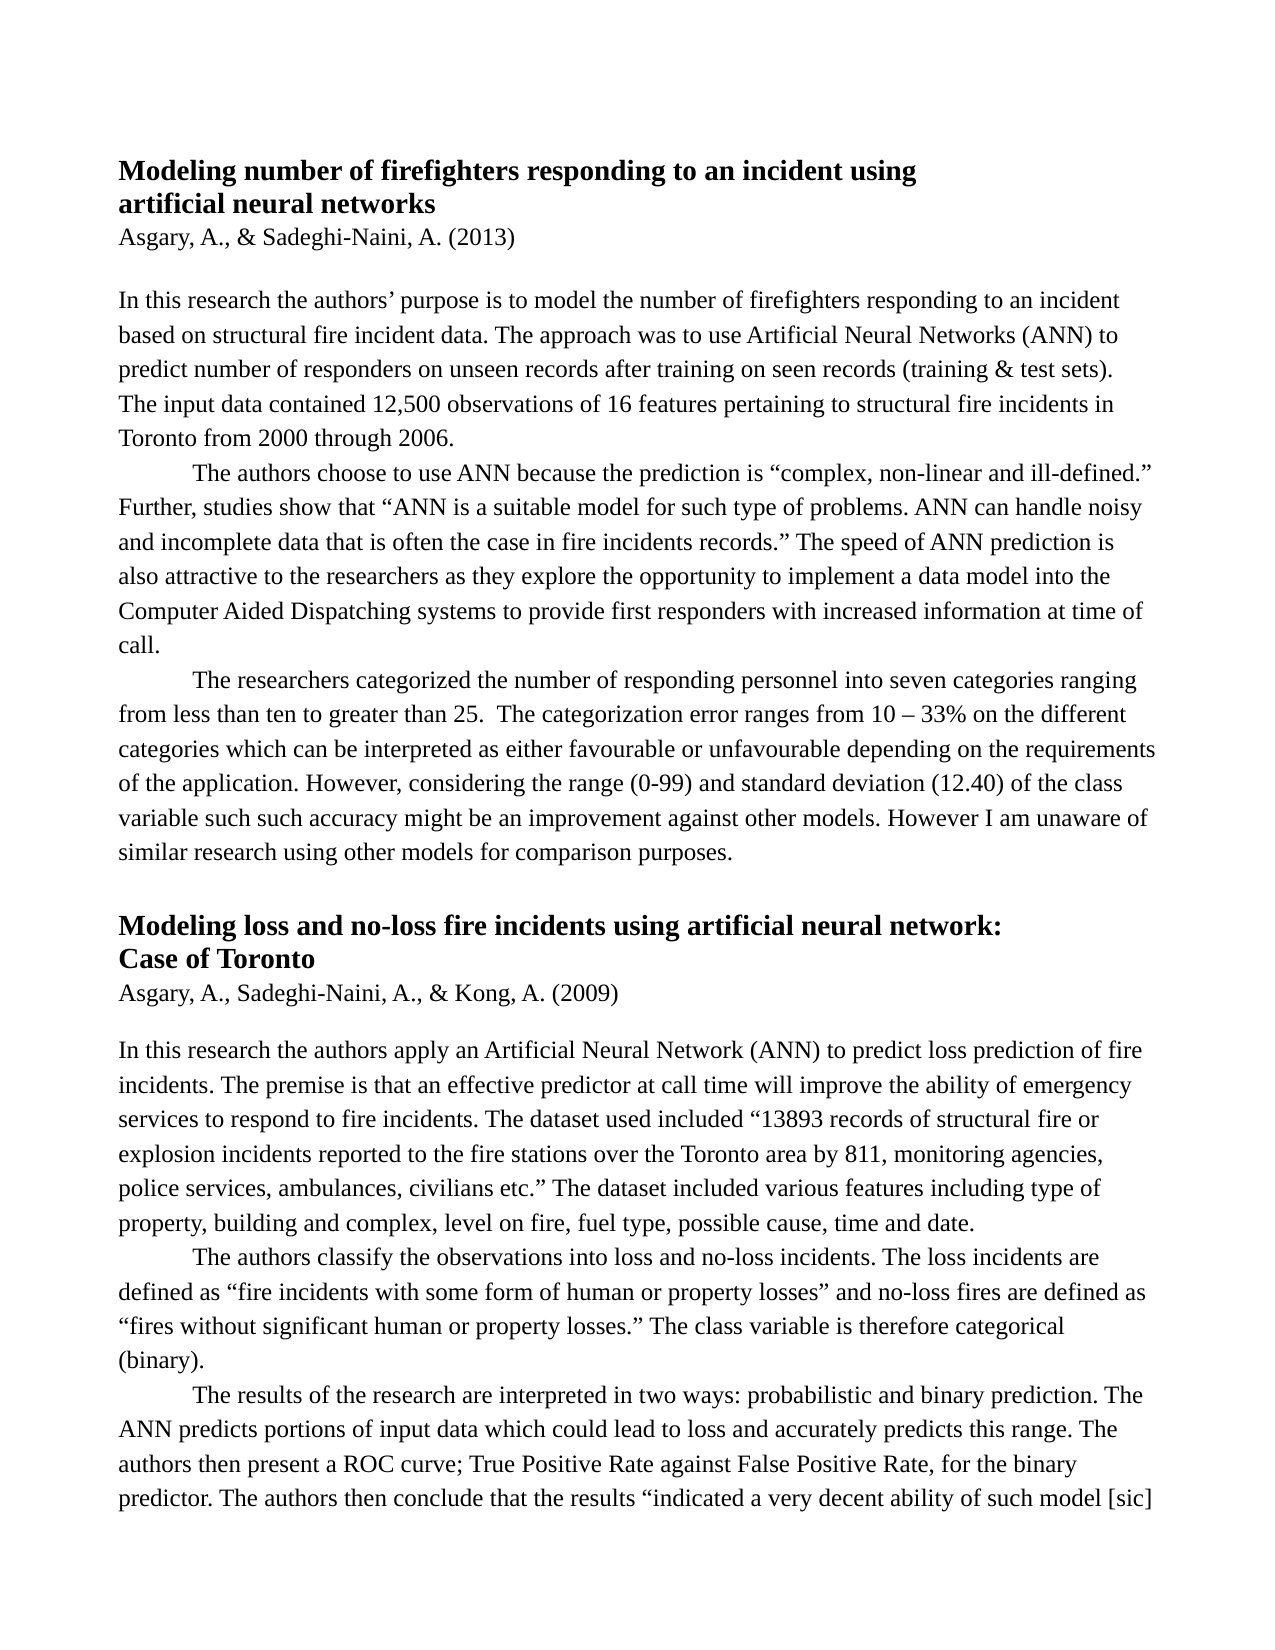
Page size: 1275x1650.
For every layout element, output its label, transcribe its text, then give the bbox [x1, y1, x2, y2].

subtitle Modeling number of firefighters responding to an incident using artificial neural networks [118, 153, 1022, 220]
text The authors classify the observations into loss and no-loss incidents. The loss incidents are defined as “fire incidents with some form of human or property losses” and no-loss fires are defined as “fires without significant human or property losses.” The class variable is therefore categorical (binary). [118, 1242, 1157, 1374]
text The results of the research are interpreted in two ways: probabilistic and binary prediction. The ANN predicts portions of input data which could lead to loss and accurately predicts this range. The authors then present a ROC curve; True Positive Rate against False Positive Rate, for the binary predictor. The authors then conclude that the results “indicated a very decent ability of such model [sic] [118, 1380, 1157, 1512]
text In this research the authors apply an Artificial Neural Network (ANN) to predict loss prediction of fire incidents. The premise is that an effective predictor at call time will improve the ability of emergency services to respond to fire incidents. The dataset used included “13893 records of structural fire or explosion incidents reported to the fire stations over the Toronto area by 811, monitoring agencies, police services, ambulances, civilians etc.” The dataset included various features including type of property, building and complex, level on fire, fuel type, possible cause, time and date. [118, 1035, 1157, 1236]
text The authors choose to use ANN because the prediction is “complex, non-linear and ill-defined.” Further, studies show that “ANN is a suitable model for such type of problems. ANN can handle noisy and incomplete data that is often the case in fire incidents records.” The speed of ANN prediction is also attractive to the researchers as they explore the opportunity to implement a data model into the Computer Aided Dispatching systems to provide first responders with increased information at time of call. [118, 458, 1157, 659]
text In this research the authors’ purpose is to model the number of firefighters responding to an incident based on structural fire incident data. The approach was to use Artificial Neural Networks (ANN) to predict number of responders on unseen records after training on seen records (training & test sets). The input data contained 12,500 observations of 16 features pertaining to structural fire incidents in Toronto from 2000 through 2006. [118, 286, 1157, 452]
text The researchers categorized the number of responding personnel into seven categories ranging from less than ten to greater than 25. The categorization error ranges from 10 – 33% on the different categories which can be interpreted as either favourable or unfavourable depending on the requirements of the application. However, considering the range (0-99) and standard deviation (12.40) of the class variable such such accuracy might be an improvement against other models. However I am unaware of similar research using other models for comparison purposes. [118, 665, 1157, 866]
text Asgary, A., Sadeghi-Naini, A., & Kong, A. (2009) [118, 978, 1157, 1007]
subtitle Modeling loss and no-loss fire incidents using artificial neural network: Case of Toronto [118, 908, 1022, 975]
text Asgary, A., & Sadeghi-Naini, A. (2013) [118, 222, 1157, 251]
